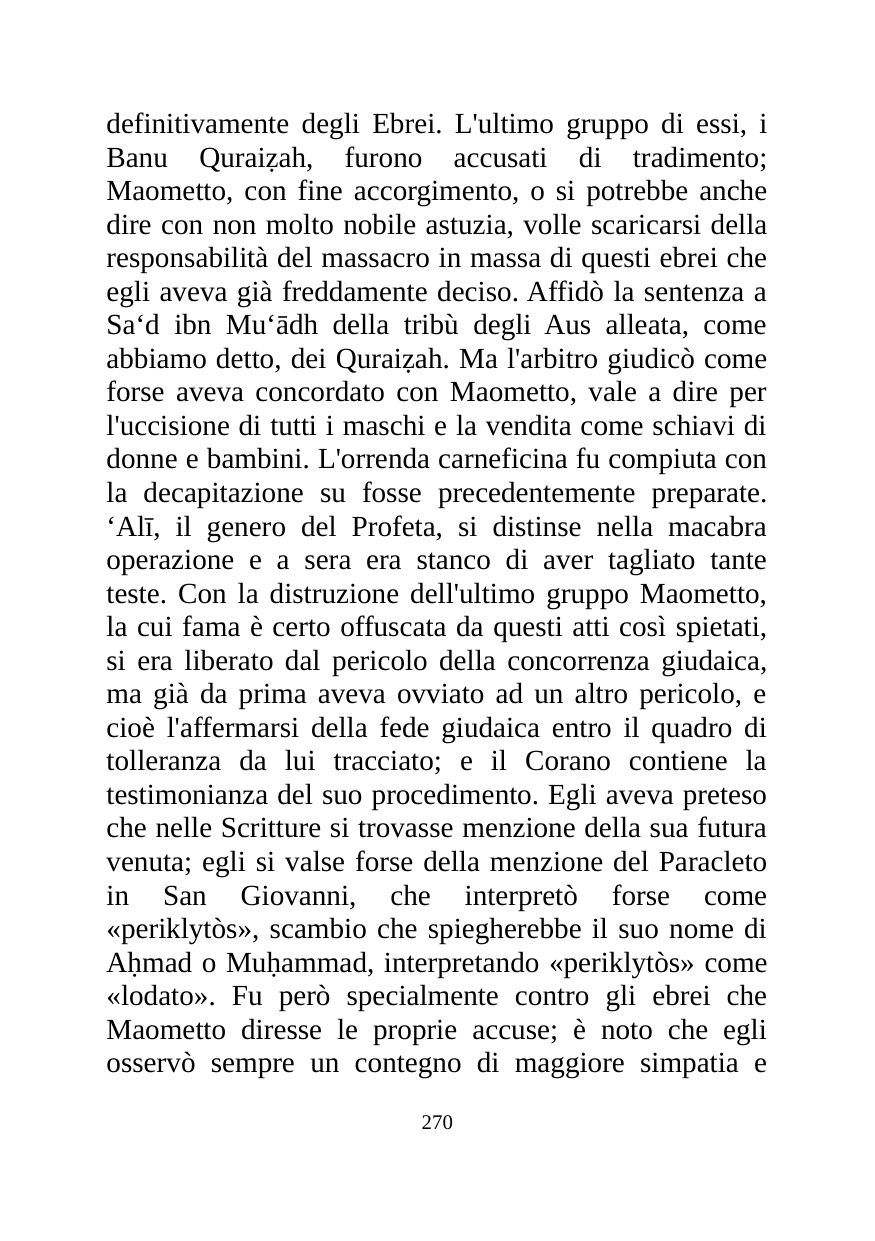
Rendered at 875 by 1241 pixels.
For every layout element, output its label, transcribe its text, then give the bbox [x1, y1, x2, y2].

text definitivamente degli Ebrei. L'ultimo gruppo di essi, i Banu Quraiẓah, furono accusati di tradimento; Maometto, con fine accorgimento, o si potrebbe anche dire con non molto nobile astuzia, volle scaricarsi della responsabilità del massacro in massa di questi ebrei che egli aveva già freddamente deciso. Affidò la sentenza a Sa‘d ibn Mu‘ādh della tribù degli Aus alleata, come abbiamo detto, dei Quraiẓah. Ma l'arbitro giudicò come forse aveva concordato con Maometto, vale a dire per l'uccisione di tutti i maschi e la vendita come schiavi di donne e bambini. L'orrenda carneficina fu compiuta con la decapitazione su fosse precedentemente preparate. ‘Alī, il genero del Profeta, si distinse nella macabra operazione e a sera era stanco di aver tagliato tante teste. Con la distruzione dell'ultimo gruppo Maometto, la cui fama è certo offuscata da questi atti così spietati, si era liberato dal pericolo della concorrenza giudaica, ma già da prima aveva ovviato ad un altro pericolo, e cioè l'affermarsi della fede giudaica entro il quadro di tolleranza da lui tracciato; e il Corano contiene la testimonianza del suo procedimento. Egli aveva preteso che nelle Scritture si trovasse menzione della sua futura venuta; egli si valse forse della menzione del Paracleto in San Giovanni, che interpretò forse come «periklytòs», scambio che spiegherebbe il suo nome di Aḥmad o Muḥammad, interpretando «periklytòs» come «lodato». Fu però specialmente contro gli ebrei che Maometto diresse le proprie accuse; è noto che egli osservò sempre un contegno di maggiore simpatia e [106, 106, 768, 1079]
